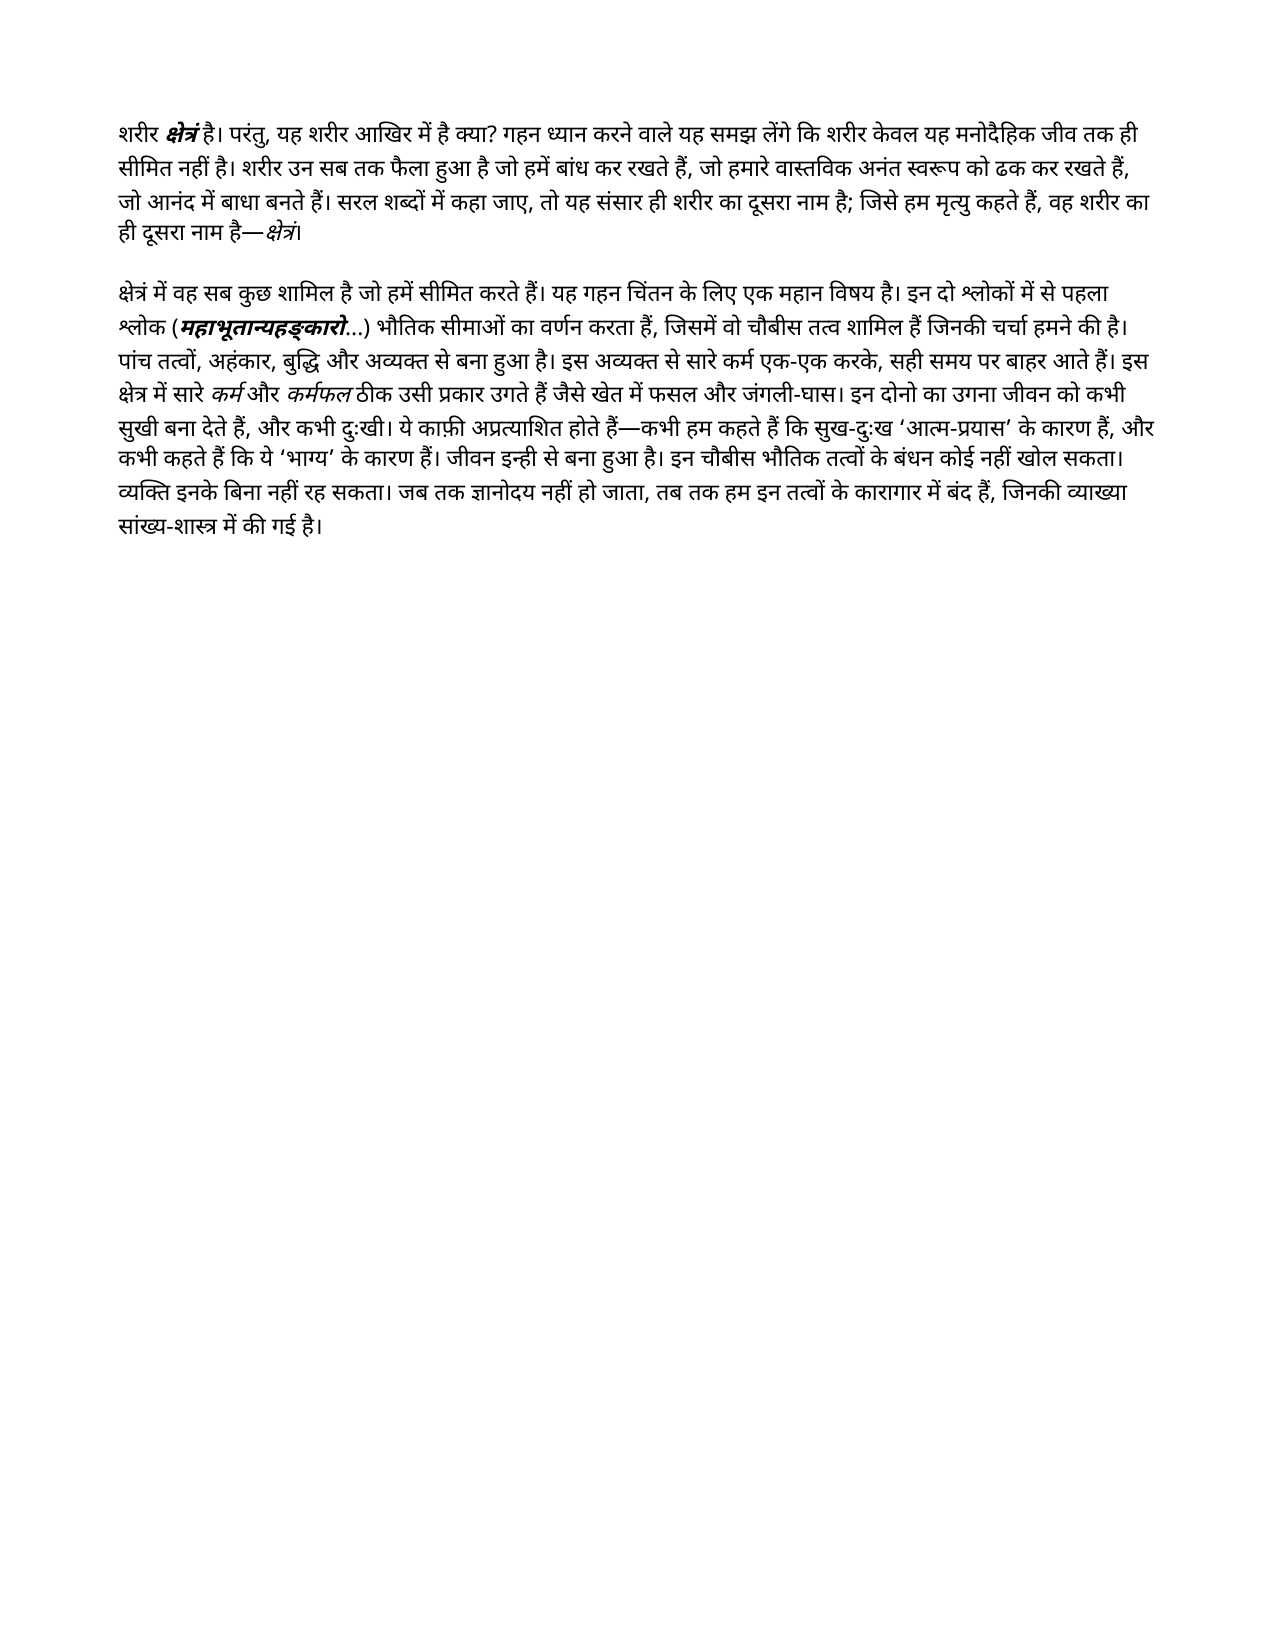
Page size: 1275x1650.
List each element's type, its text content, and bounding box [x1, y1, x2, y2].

text क्षेत्रं में वह सब कुछ शामिल है जो हमें सीमित करते हैं। यह गहन चिंतन के लिए एक महान विषय है। इन दो श्लोकों में से पहला श्लोक (महाभूतान्यहङ्कारो...) भौतिक सीमाओं का वर्णन करता हैं, जिसमें वो चौबीस तत्व शामिल हैं जिनकी चर्चा हमने की है। पांच तत्वों, अहंकार, बुद्धि और अव्यक्त से बना हुआ है। इस अव्यक्त से सारे कर्म एक-एक करके, सही समय पर बाहर आते हैं। इस क्षेत्र में सारे कर्म और कर्मफल ठीक उसी प्रकार उगते हैं जैसे खेत में फसल और जंगली-घास। इन दोनो का उगना जीवन को कभी सुखी बना देते हैं, और कभी दुःखी। ये काफ़ी अप्रत्याशित होते हैं—कभी हम कहते हैं कि सुख-दुःख ‘आत्म-प्रयास’ के कारण हैं, और कभी कहते हैं कि ये ‘भाग्य’ के कारण हैं। जीवन इन्ही से बना हुआ है। इन चौबीस भौतिक तत्वों के बंधन कोई नहीं खोल सकता। व्यक्ति इनके बिना नहीं रह सकता। जब तक ज्ञानोदय नहीं हो जाता, तब तक हम इन तत्वों के कारागार में बंद हैं, जिनकी व्याख्या सांख्य-शास्त्र में की गई है। [118, 281, 1157, 544]
text शरीर क्षेत्रं है। परंतु, यह शरीर आखिर में है क्या? गहन ध्यान करने वाले यह समझ लेंगे कि शरीर केवल यह मनोदैहिक जीव तक ही सीमित नहीं है। शरीर उन सब तक फैला हुआ है जो हमें बांध कर रखते हैं, जो हमारे वास्तविक अनंत स्वरूप को ढक कर रखते हैं, जो आनंद में बाधा बनते हैं। सरल शब्दों में कहा जाए, तो यह संसार ही शरीर का दूसरा नाम है; जिसे हम मृत्यु कहते हैं, वह शरीर का ही दूसरा नाम है—क्षेत्रं। [118, 118, 1157, 249]
